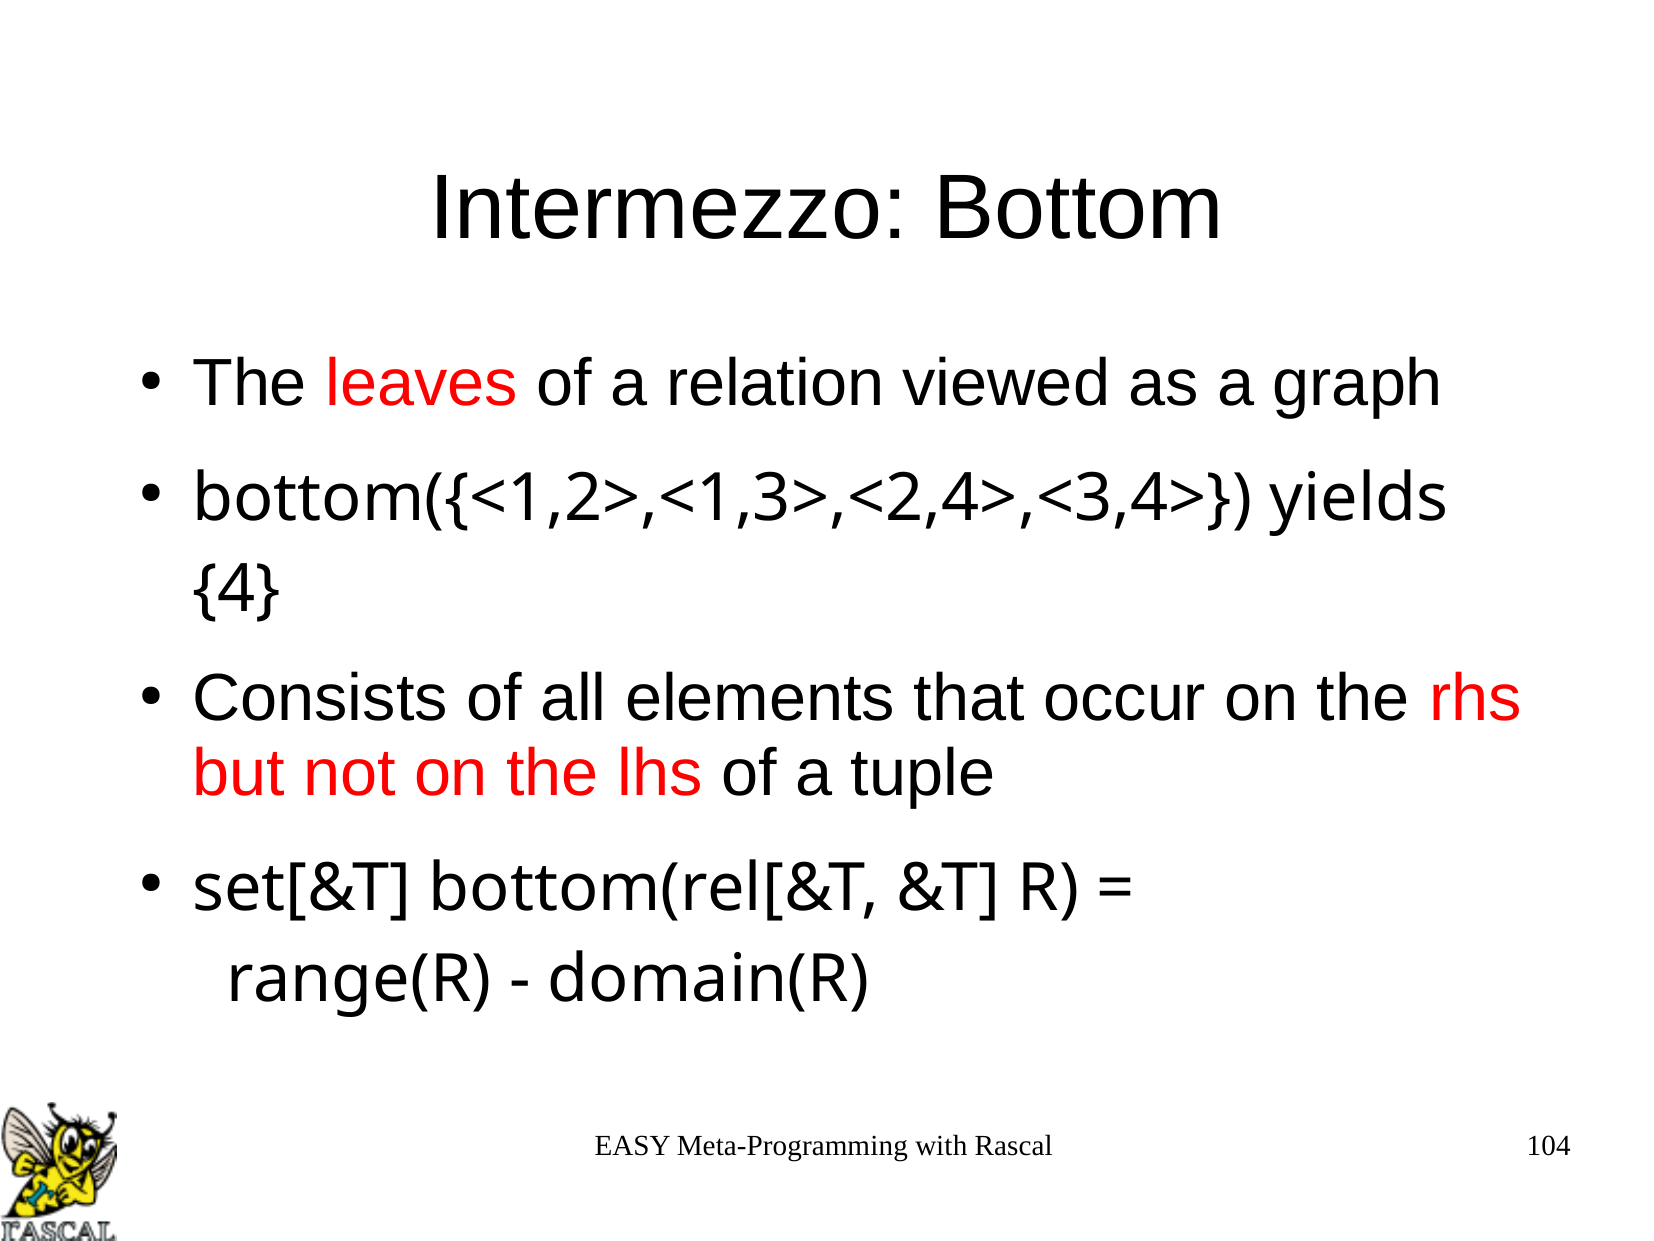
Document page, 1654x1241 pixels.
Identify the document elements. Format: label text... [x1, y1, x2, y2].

list The leaves of a relation viewed as a graph bottom({<1,2>,<1,3>,<2,4>,<3,4>}) yields {4} Consists of all elements that occur on the rhs but not on the lhs of a tuple set[&T] bottom(rel[&T, &T] R) = range(R) - domain(R) [121, 344, 1534, 1127]
picture [0, 1102, 117, 1241]
title Intermezzo: Bottom [121, 102, 1534, 311]
